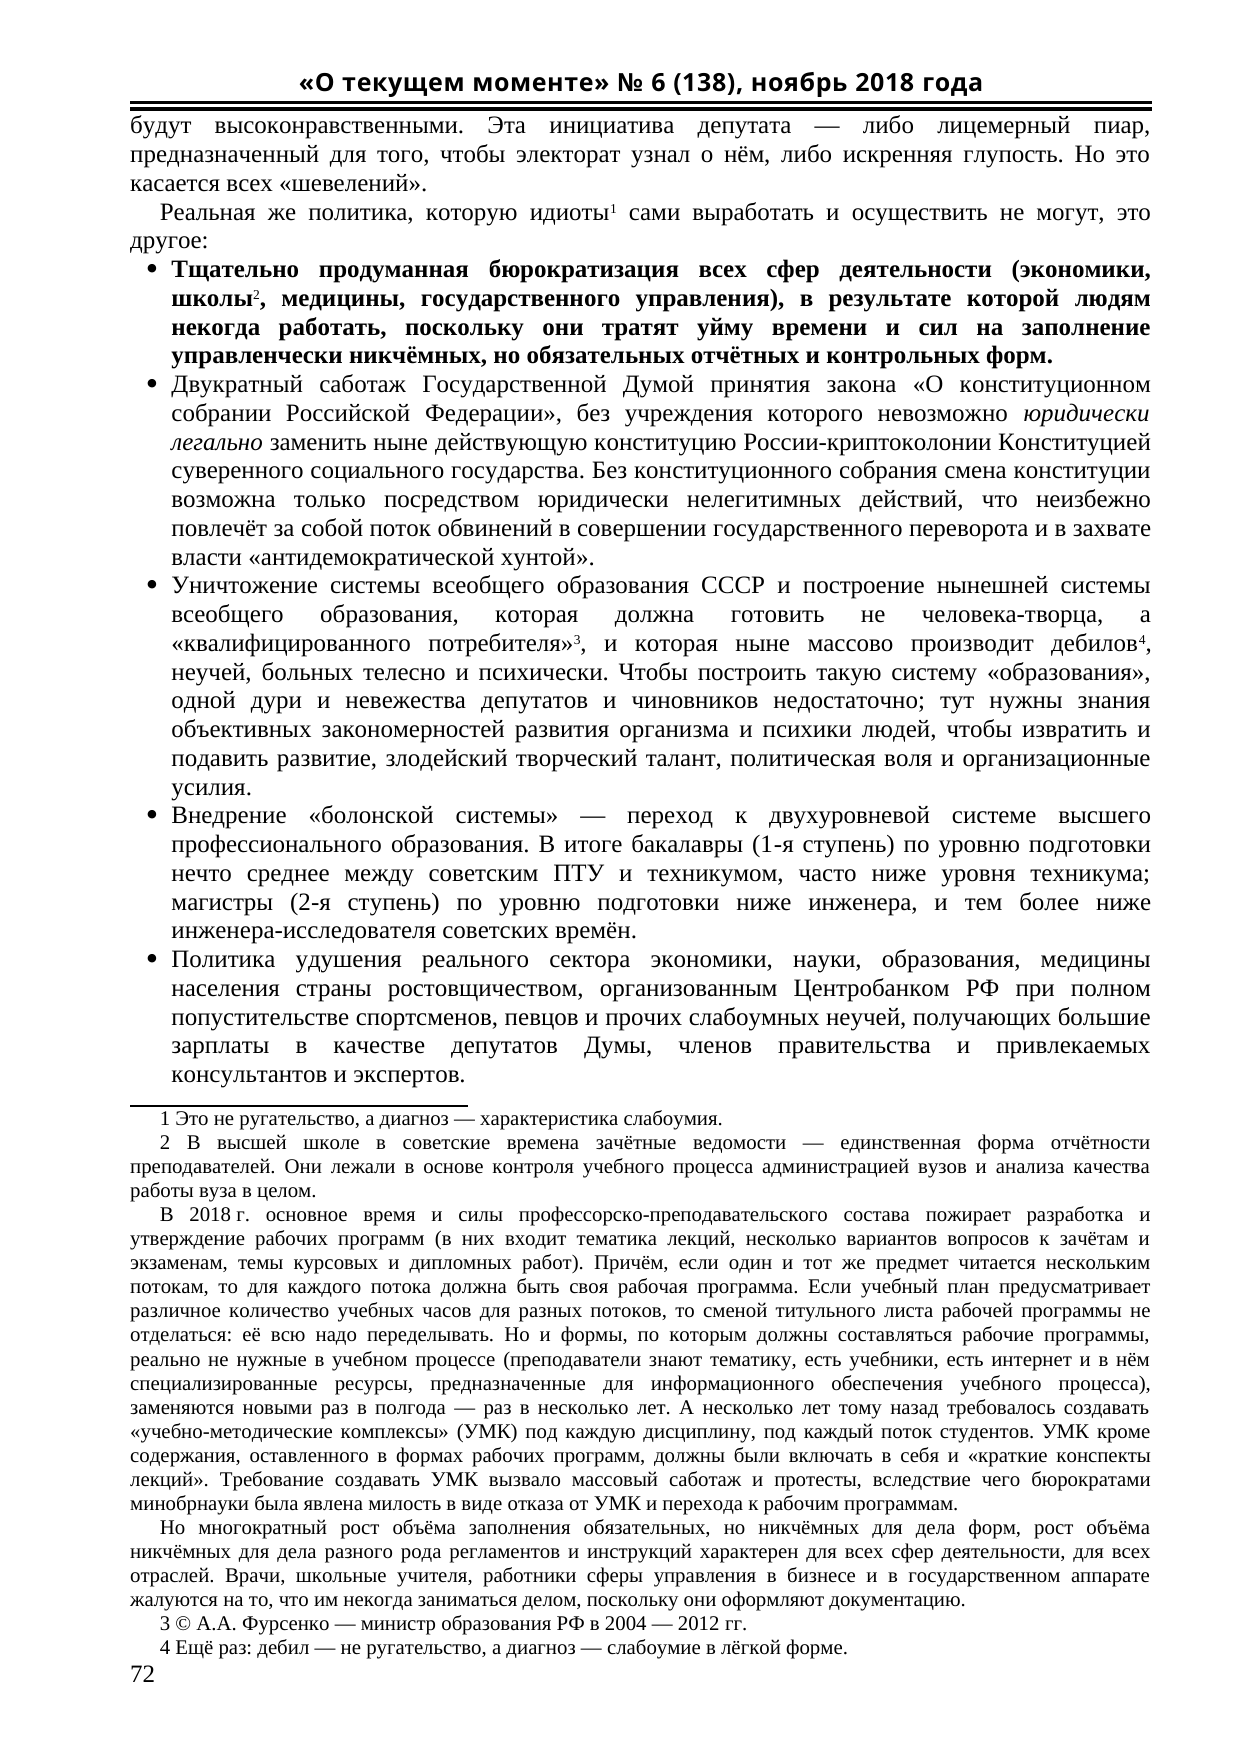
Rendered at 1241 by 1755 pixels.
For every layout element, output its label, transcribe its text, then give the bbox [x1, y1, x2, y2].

list © А.А. Фурсенко — министр образования РФ в 2004 — 2012 гг. [130, 1611, 1152, 1635]
list В высшей школе в советские времена зачётные ведомости — единственная форма отчётности преподавателей. Они лежали в основе контроля учебного процесса администрацией вузов и анализа качества работы вуза в целом. [130, 1130, 1152, 1202]
list Двукратный саботаж Государственной Думой принятия закона «О конституционном собрании Российской Федерации», без учреждения которого невозможно юридически легально заменить ныне действующую конституцию России-криптоколонии Конституцией суверенного социального государства. Без конституционного собрания смена конституции возможна только посредством юридически нелегитимных действий, что неизбежно повлечёт за собой поток обвинений в совершении государственного переворота и в захвате власти «антидемократической хунтой». [148, 369, 1152, 571]
list В 2018 г. основное время и силы профессорско-преподавательского состава пожирает разработка и утверждение рабочих программ (в них входит тематика лекций, несколько вариантов вопросов к зачётам и экзаменам, темы курсовых и дипломных работ). Причём, если один и тот же предмет читается нескольким потокам, то для каждого потока должна быть своя рабочая программа. Если учебный план предусматривает различное количество учебных часов для разных потоков, то сменой титульного листа рабочей программы не отделаться: её всю надо переделывать. Но и формы, по которым должны составляться рабочие программы, реально не нужные в учебном процессе (преподаватели знают тематику, есть учебники, есть интернет и в нём специализированные ресурсы, предназначенные для информационного обеспечения учебного процесса), заменяются новыми раз в полгода — раз в несколько лет. А несколько лет тому назад требовалось создавать «учебно-методические комплексы» (УМК) под каждую дисциплину, под каждый поток студентов. УМК кроме содержания, оставленного в формах рабочих программ, должны были включать в себя и «краткие конспекты лекций». Требование создавать УМК вызвало массовый саботаж и протесты, вследствие чего бюрократами минобрнауки была явлена милость в виде отказа от УМК и перехода к рабочим программам. [130, 1202, 1152, 1515]
text Это не ругательство, а диагноз — характеристика слабоумия. [130, 1106, 1152, 1130]
text будут высоконравственными. Эта инициатива депутата — либо лицемерный пиар, предназначенный для того, чтобы электорат узнал о нём, либо искренняя глупость. Но это касается всех «шевелений». [130, 111, 1152, 197]
list Политика удушения реального сектора экономики, науки, образования, медицины населения страны ростовщичеством, организованным Центробанком РФ при полном попустительстве спортсменов, певцов и прочих слабоумных неучей, получающих большие зарплаты в качестве депутатов Думы, членов правительства и привлекаемых консультантов и экспертов. [148, 944, 1152, 1088]
list Тщательно продуманная бюрократизация всех сфер деятельности (экономики, школы, медицины, государственного управления), в результате которой людям некогда работать, поскольку они тратят уйму времени и сил на заполнение управленчески никчёмных, но обязательных отчётных и контрольных форм. [148, 254, 1152, 369]
list Уничтожение системы всеобщего образования СССР и построение нынешней системы всеобщего образования, которая должна готовить не человека-творца, а «квалифицированного потребителя», и которая ныне массово производит дебилов, неучей, больных телесно и психически. Чтобы построить такую систему «образования», одной дури и невежества депутатов и чиновников недостаточно; тут нужны знания объективных закономерностей развития организма и психики людей, чтобы извратить и подавить развитие, злодейский творческий талант, политическая воля и организационные усилия. [148, 571, 1152, 801]
text Реальная же политика, которую идиоты сами выработать и осуществить не могут, это другое: [130, 197, 1152, 254]
list Внедрение «болонской системы» — переход к двухуровневой системе высшего профессионального образования. В итоге бакалавры (1‑я ступень) по уровню подготовки нечто среднее между советским ПТУ и техникумом, часто ниже уровня техникума; магистры (2‑я ступень) по уровню подготовки ниже инженера, и тем более ниже инженера-исследователя советских времён. [148, 801, 1152, 944]
list Ещё раз: дебил — не ругательство, а диагноз — слабоумие в лёгкой форме. [130, 1635, 1152, 1659]
list Но многократный рост объёма заполнения обязательных, но никчёмных для дела форм, рост объёма никчёмных для дела разного рода регламентов и инструкций характерен для всех сфер деятельности, для всех отраслей. Врачи, школьные учителя, работники сферы управления в бизнесе и в государственном аппарате жалуются на то, что им некогда заниматься делом, поскольку они оформляют документацию. [130, 1515, 1152, 1611]
